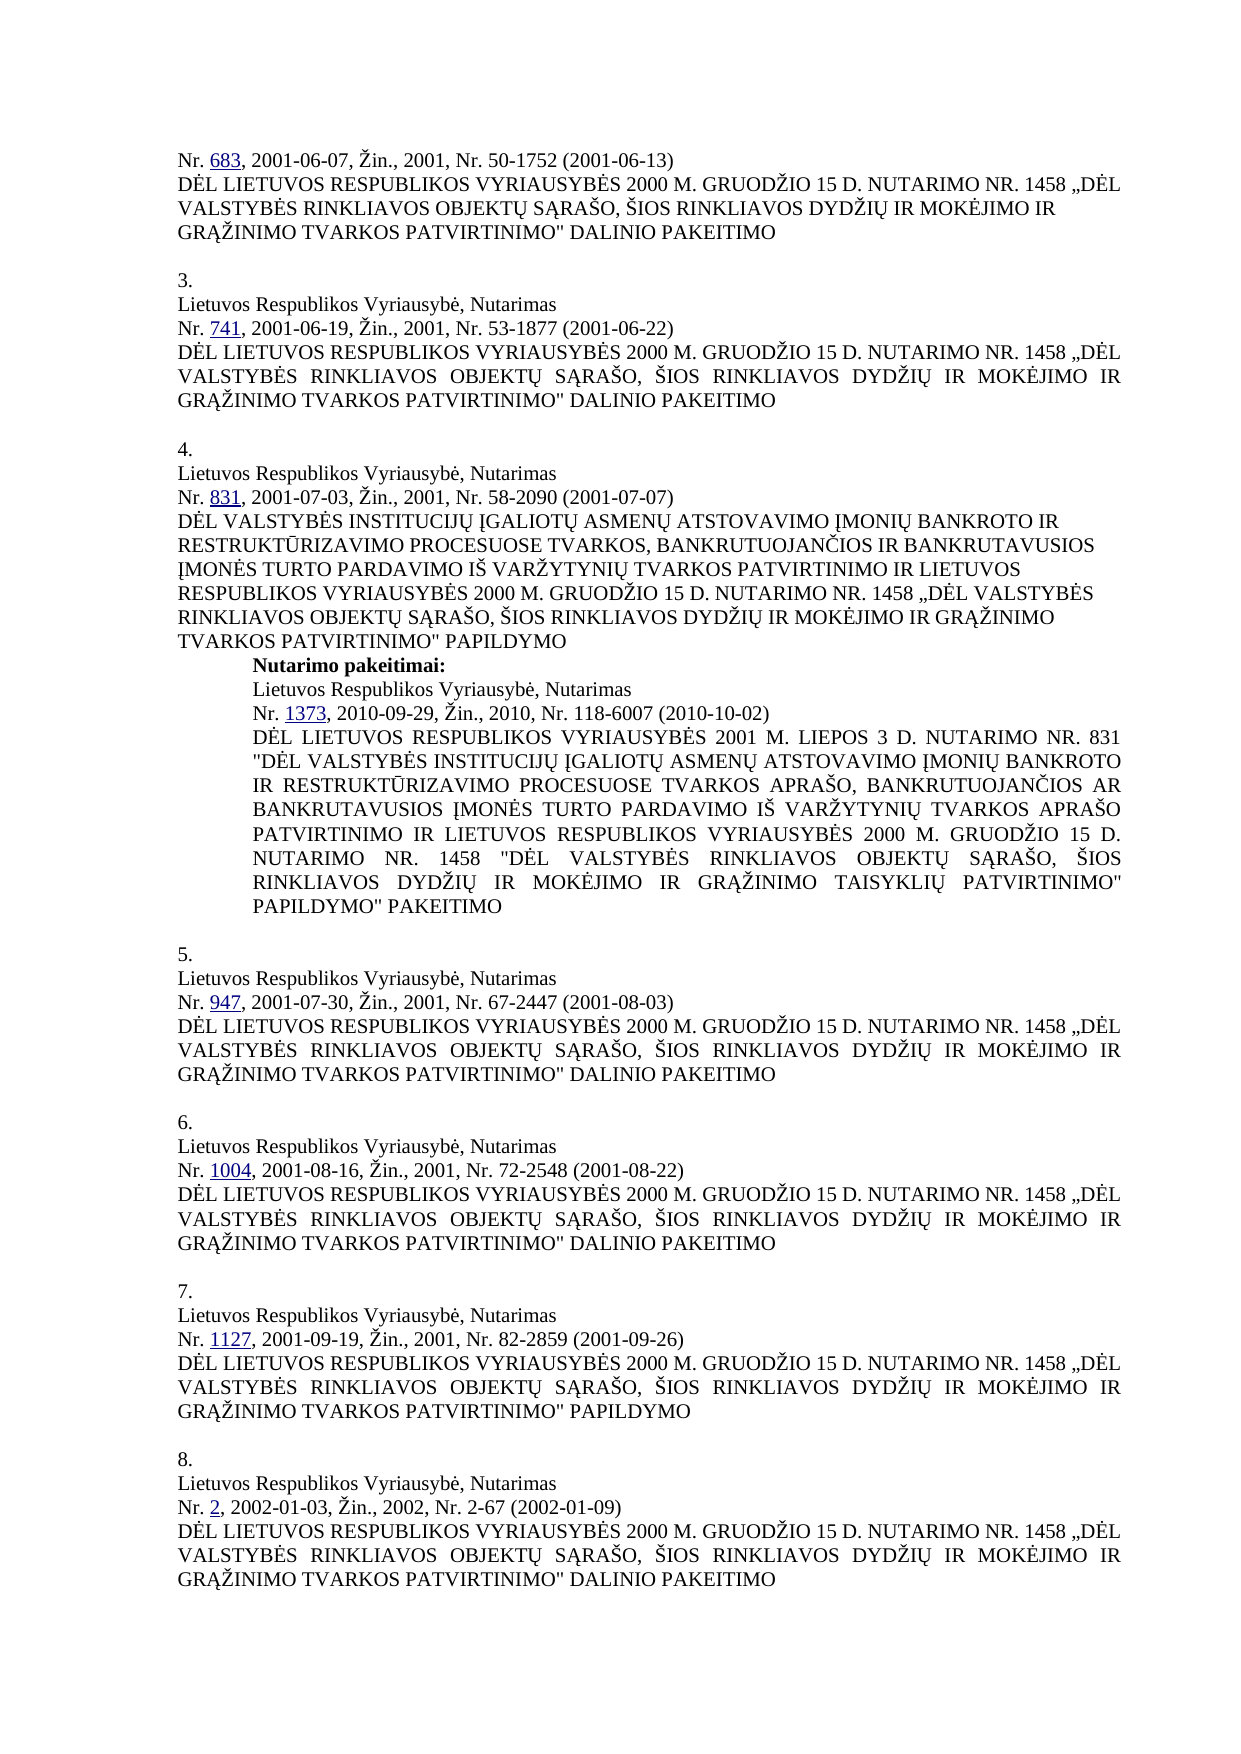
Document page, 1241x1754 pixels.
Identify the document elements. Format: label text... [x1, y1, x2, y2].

text Nr. 741, 2001-06-19, Žin., 2001, Nr. 53-1877 (2001-06-22) [177, 316, 1122, 340]
text 8. [177, 1447, 1122, 1471]
text DĖL LIETUVOS RESPUBLIKOS VYRIAUSYBĖS 2001 M. LIEPOS 3 D. NUTARIMO NR. 831 "DĖL VALSTYBĖS INSTITUCIJŲ ĮGALIOTŲ ASMENŲ ATSTOVAVIMO ĮMONIŲ BANKROTO IR RESTRUKTŪRIZAVIMO PROCESUOSE TVARKOS APRAŠO, BANKRUTUOJANČIOS AR BANKRUTAVUSIOS ĮMONĖS TURTO PARDAVIMO IŠ VARŽYTYNIŲ TVARKOS APRAŠO PATVIRTINIMO IR LIETUVOS RESPUBLIKOS VYRIAUSYBĖS 2000 M. GRUODŽIO 15 D. NUTARIMO NR. 1458 "DĖL VALSTYBĖS RINKLIAVOS OBJEKTŲ SĄRAŠO, ŠIOS RINKLIAVOS DYDŽIŲ IR MOKĖJIMO IR GRĄŽINIMO TAISYKLIŲ PATVIRTINIMO" PAPILDYMO" PAKEITIMO [252, 725, 1122, 918]
text Lietuvos Respublikos Vyriausybė, Nutarimas [177, 1471, 1122, 1495]
text Lietuvos Respublikos Vyriausybė, Nutarimas [177, 1303, 1122, 1327]
text DĖL LIETUVOS RESPUBLIKOS VYRIAUSYBĖS 2000 M. GRUODŽIO 15 D. NUTARIMO NR. 1458 „DĖL VALSTYBĖS RINKLIAVOS OBJEKTŲ SĄRAŠO, ŠIOS RINKLIAVOS DYDŽIŲ IR MOKĖJIMO IR GRĄŽINIMO TVARKOS PATVIRTINIMO" DALINIO PAKEITIMO [177, 340, 1122, 412]
text DĖL LIETUVOS RESPUBLIKOS VYRIAUSYBĖS 2000 M. GRUODŽIO 15 D. NUTARIMO NR. 1458 „DĖL VALSTYBĖS RINKLIAVOS OBJEKTŲ SĄRAŠO, ŠIOS RINKLIAVOS DYDŽIŲ IR MOKĖJIMO IR GRĄŽINIMO TVARKOS PATVIRTINIMO" DALINIO PAKEITIMO [177, 1519, 1122, 1591]
text Lietuvos Respublikos Vyriausybė, Nutarimas [177, 1134, 1122, 1158]
text 6. [177, 1110, 1122, 1134]
text Nutarimo pakeitimai: [252, 653, 1122, 677]
text DĖL LIETUVOS RESPUBLIKOS VYRIAUSYBĖS 2000 M. GRUODŽIO 15 D. NUTARIMO NR. 1458 „DĖL VALSTYBĖS RINKLIAVOS OBJEKTŲ SĄRAŠO, ŠIOS RINKLIAVOS DYDŽIŲ IR MOKĖJIMO IR GRĄŽINIMO TVARKOS PATVIRTINIMO" PAPILDYMO [177, 1351, 1122, 1423]
text Nr. 683, 2001-06-07, Žin., 2001, Nr. 50-1752 (2001-06-13) [177, 148, 1122, 172]
text 4. [177, 436, 1122, 461]
text Lietuvos Respublikos Vyriausybė, Nutarimas [252, 677, 1122, 701]
text DĖL LIETUVOS RESPUBLIKOS VYRIAUSYBĖS 2000 M. GRUODŽIO 15 D. NUTARIMO NR. 1458 „DĖL VALSTYBĖS RINKLIAVOS OBJEKTŲ SĄRAŠO, ŠIOS RINKLIAVOS DYDŽIŲ IR MOKĖJIMO IR GRĄŽINIMO TVARKOS PATVIRTINIMO" DALINIO PAKEITIMO [177, 1014, 1122, 1086]
text DĖL LIETUVOS RESPUBLIKOS VYRIAUSYBĖS 2000 M. GRUODŽIO 15 D. NUTARIMO NR. 1458 „DĖL VALSTYBĖS RINKLIAVOS OBJEKTŲ SĄRAŠO, ŠIOS RINKLIAVOS DYDŽIŲ IR MOKĖJIMO IR GRĄŽINIMO TVARKOS PATVIRTINIMO" DALINIO PAKEITIMO [177, 1182, 1122, 1254]
text Nr. 947, 2001-07-30, Žin., 2001, Nr. 67-2447 (2001-08-03) [177, 990, 1122, 1014]
text 5. [177, 942, 1122, 966]
text DĖL VALSTYBĖS INSTITUCIJŲ ĮGALIOTŲ ASMENŲ ATSTOVAVIMO ĮMONIŲ BANKROTO IR RESTRUKTŪRIZAVIMO PROCESUOSE TVARKOS, BANKRUTUOJANČIOS IR BANKRUTAVUSIOS ĮMONĖS TURTO PARDAVIMO IŠ VARŽYTYNIŲ TVARKOS PATVIRTINIMO IR LIETUVOS RESPUBLIKOS VYRIAUSYBĖS 2000 M. GRUODŽIO 15 D. NUTARIMO NR. 1458 „DĖL VALSTYBĖS RINKLIAVOS OBJEKTŲ SĄRAŠO, ŠIOS RINKLIAVOS DYDŽIŲ IR MOKĖJIMO IR GRĄŽINIMO TVARKOS PATVIRTINIMO" PAPILDYMO [177, 509, 1122, 653]
text DĖL LIETUVOS RESPUBLIKOS VYRIAUSYBĖS 2000 M. GRUODŽIO 15 D. NUTARIMO NR. 1458 „DĖL VALSTYBĖS RINKLIAVOS OBJEKTŲ SĄRAŠO, ŠIOS RINKLIAVOS DYDŽIŲ IR MOKĖJIMO IR GRĄŽINIMO TVARKOS PATVIRTINIMO" DALINIO PAKEITIMO [177, 172, 1122, 244]
text 3. [177, 268, 1122, 292]
text Nr. 1004, 2001-08-16, Žin., 2001, Nr. 72-2548 (2001-08-22) [177, 1158, 1122, 1182]
text Nr. 1127, 2001-09-19, Žin., 2001, Nr. 82-2859 (2001-09-26) [177, 1327, 1122, 1351]
text Lietuvos Respublikos Vyriausybė, Nutarimas [177, 966, 1122, 990]
text Nr. 1373, 2010-09-29, Žin., 2010, Nr. 118-6007 (2010-10-02) [252, 701, 1122, 725]
text Nr. 831, 2001-07-03, Žin., 2001, Nr. 58-2090 (2001-07-07) [177, 484, 1122, 509]
text Nr. 2, 2002-01-03, Žin., 2002, Nr. 2-67 (2002-01-09) [177, 1495, 1122, 1519]
text 7. [177, 1279, 1122, 1303]
text Lietuvos Respublikos Vyriausybė, Nutarimas [177, 292, 1122, 316]
text Lietuvos Respublikos Vyriausybė, Nutarimas [177, 461, 1122, 484]
